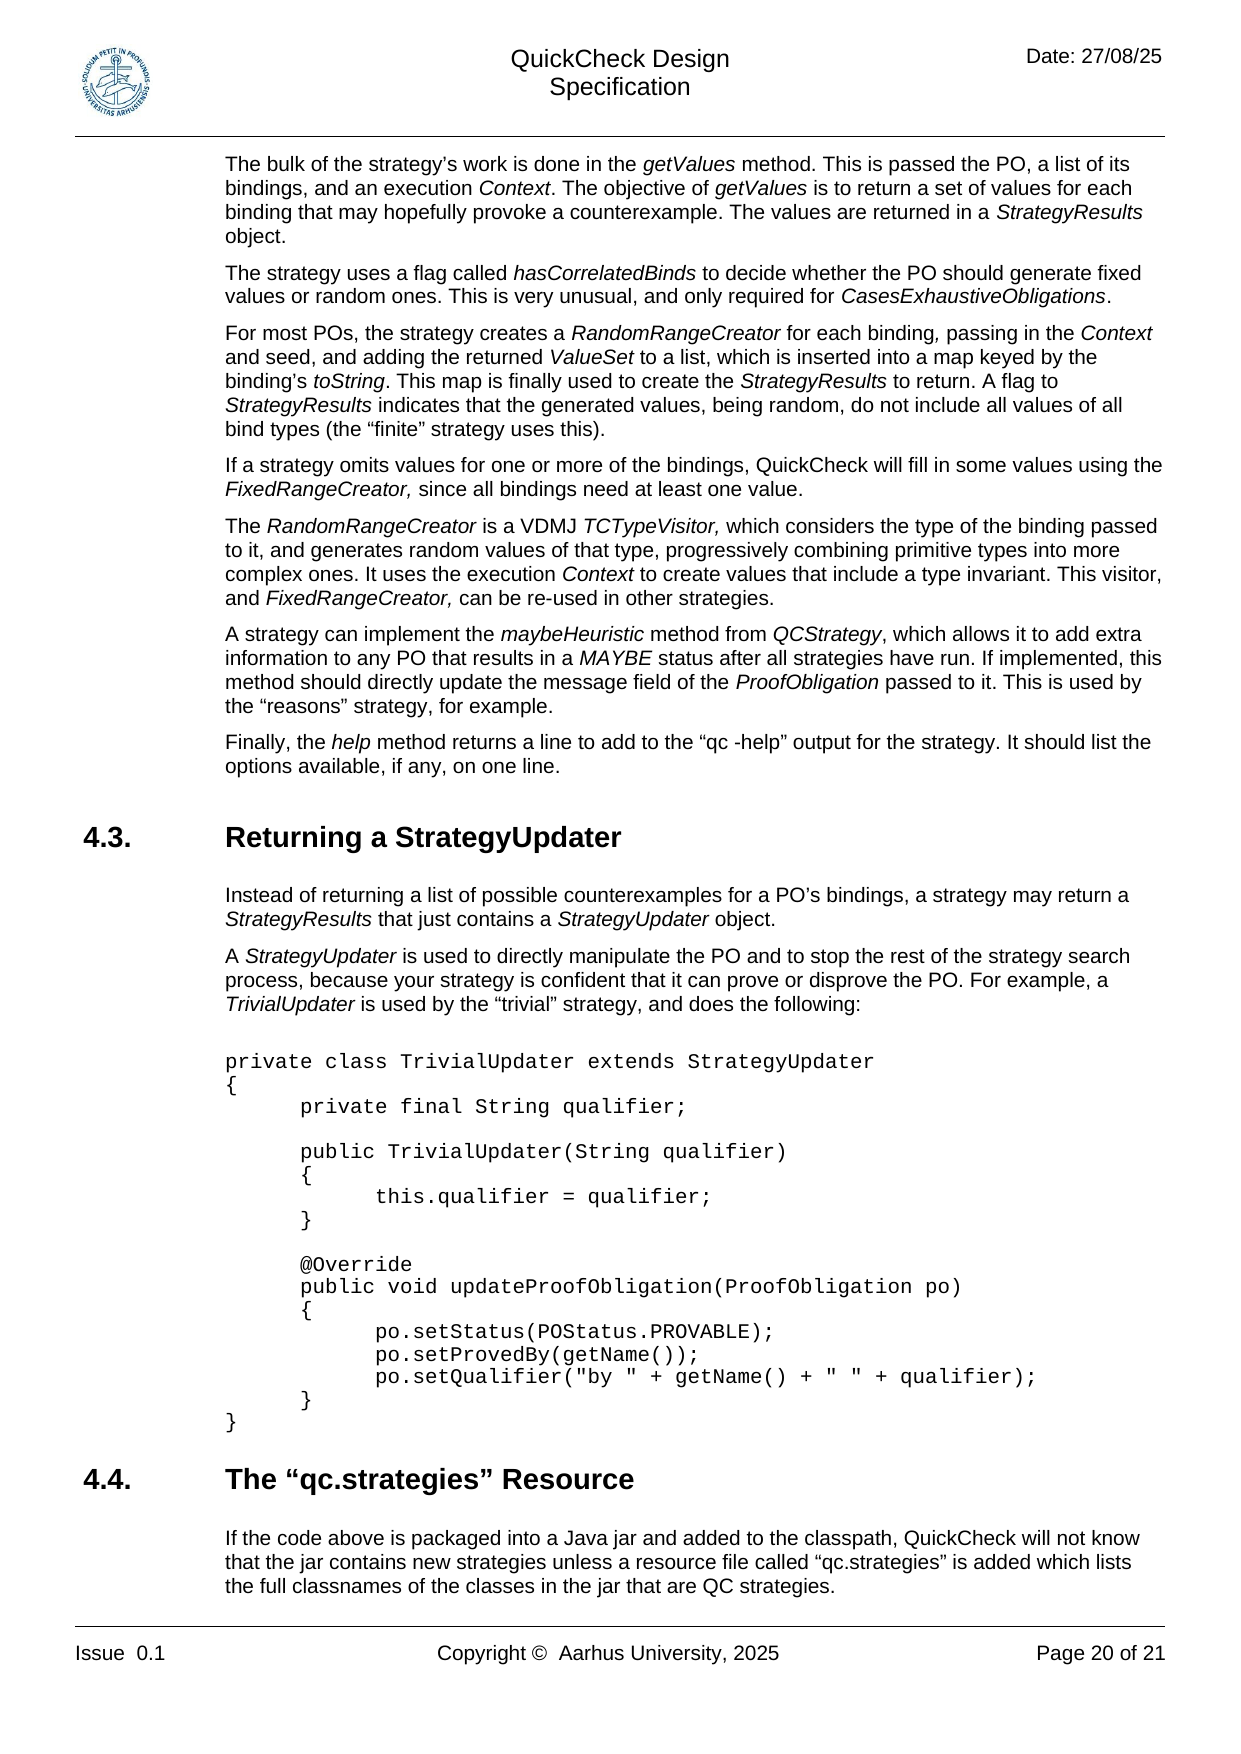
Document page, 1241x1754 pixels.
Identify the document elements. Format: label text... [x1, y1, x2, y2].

text A strategy can implement the maybeHeuristic method from QCStrategy, which allows it to add extra information to any PO that results in a MAYBE status after all strategies have run. If implemented, this method should directly update the message field of the ProofObligation passed to it. This is used by the “reasons” strategy, for example. [225, 622, 1165, 718]
text this.qualifier = qualifier; [225, 1186, 1165, 1208]
text } [225, 1388, 1165, 1411]
text The strategy uses a flag called hasCorrelatedBinds to decide whether the PO should generate fixed values or random ones. This is very unusual, and only required for CasesExhaustiveObligations. [225, 261, 1165, 309]
text } [225, 1411, 1165, 1433]
picture [78, 44, 153, 120]
text For most POs, the strategy creates a RandomRangeCreator for each binding, passing in the Context and seed, and adding the returned ValueSet to a list, which is inserted into a map keyed by the binding’s toString. This map is finally used to create the StrategyResults to return. A flag to StrategyResults indicates that the generated values, being random, do not include all values of all bind types (the “finite” strategy uses this). [225, 321, 1165, 441]
text po.setProvedBy(getName()); [225, 1343, 1165, 1366]
text @Override [225, 1253, 1165, 1276]
text The RandomRangeCreator is a VDMJ TCTypeVisitor, which considers the type of the binding passed to it, and generates random values of that type, progressively combining primitive types into more complex ones. It uses the execution Context to create values that include a type invariant. This visitor, and FixedRangeCreator, can be re-used in other strategies. [225, 514, 1165, 610]
text Instead of returning a list of possible counterexamples for a PO’s bindings, a strategy may return a StrategyResults that just contains a StrategyUpdater object. [225, 883, 1165, 931]
text public TrivialUpdater(String qualifier) [225, 1141, 1165, 1163]
text { [225, 1073, 1165, 1096]
text public void updateProofObligation(ProofObligation po) [225, 1276, 1165, 1298]
text } [225, 1208, 1165, 1231]
text { [225, 1298, 1165, 1321]
text If a strategy omits values for one or more of the bindings, QuickCheck will fill in some values using the FixedRangeCreator, since all bindings need at least one value. [225, 453, 1165, 501]
text A StrategyUpdater is used to directly manipulate the PO and to stop the rest of the strategy search process, because your strategy is confident that it can prove or disprove the PO. For example, a TrivialUpdater is used by the “trivial” strategy, and does the following: [225, 944, 1165, 1016]
subtitle Returning a StrategyUpdater [75, 821, 1165, 853]
text po.setStatus(POStatus.PROVABLE); [225, 1321, 1165, 1343]
subtitle The “qc.strategies” Resource [75, 1463, 1165, 1496]
text private class TrivialUpdater extends StrategyUpdater [225, 1051, 1165, 1073]
text Finally, the help method returns a line to add to the “qc -help” output for the strategy. It should list the options available, if any, on one line. [225, 731, 1165, 778]
text If the code above is packaged into a Java jar and added to the classpath, QuickCheck will not know that the jar contains new strategies unless a resource file called “qc.strategies” is added which lists the full classnames of the classes in the jar that are QC strategies. [225, 1526, 1165, 1598]
text { [225, 1163, 1165, 1186]
text po.setQualifier("by " + getName() + " " + qualifier); [225, 1366, 1165, 1388]
text The bulk of the strategy’s work is done in the getValues method. This is passed the PO, a list of its bindings, and an execution Context. The objective of getValues is to return a set of values for each binding that may hopefully provoke a counterexample. The values are returned in a StrategyResults object. [225, 152, 1165, 248]
text private final String qualifier; [225, 1096, 1165, 1118]
